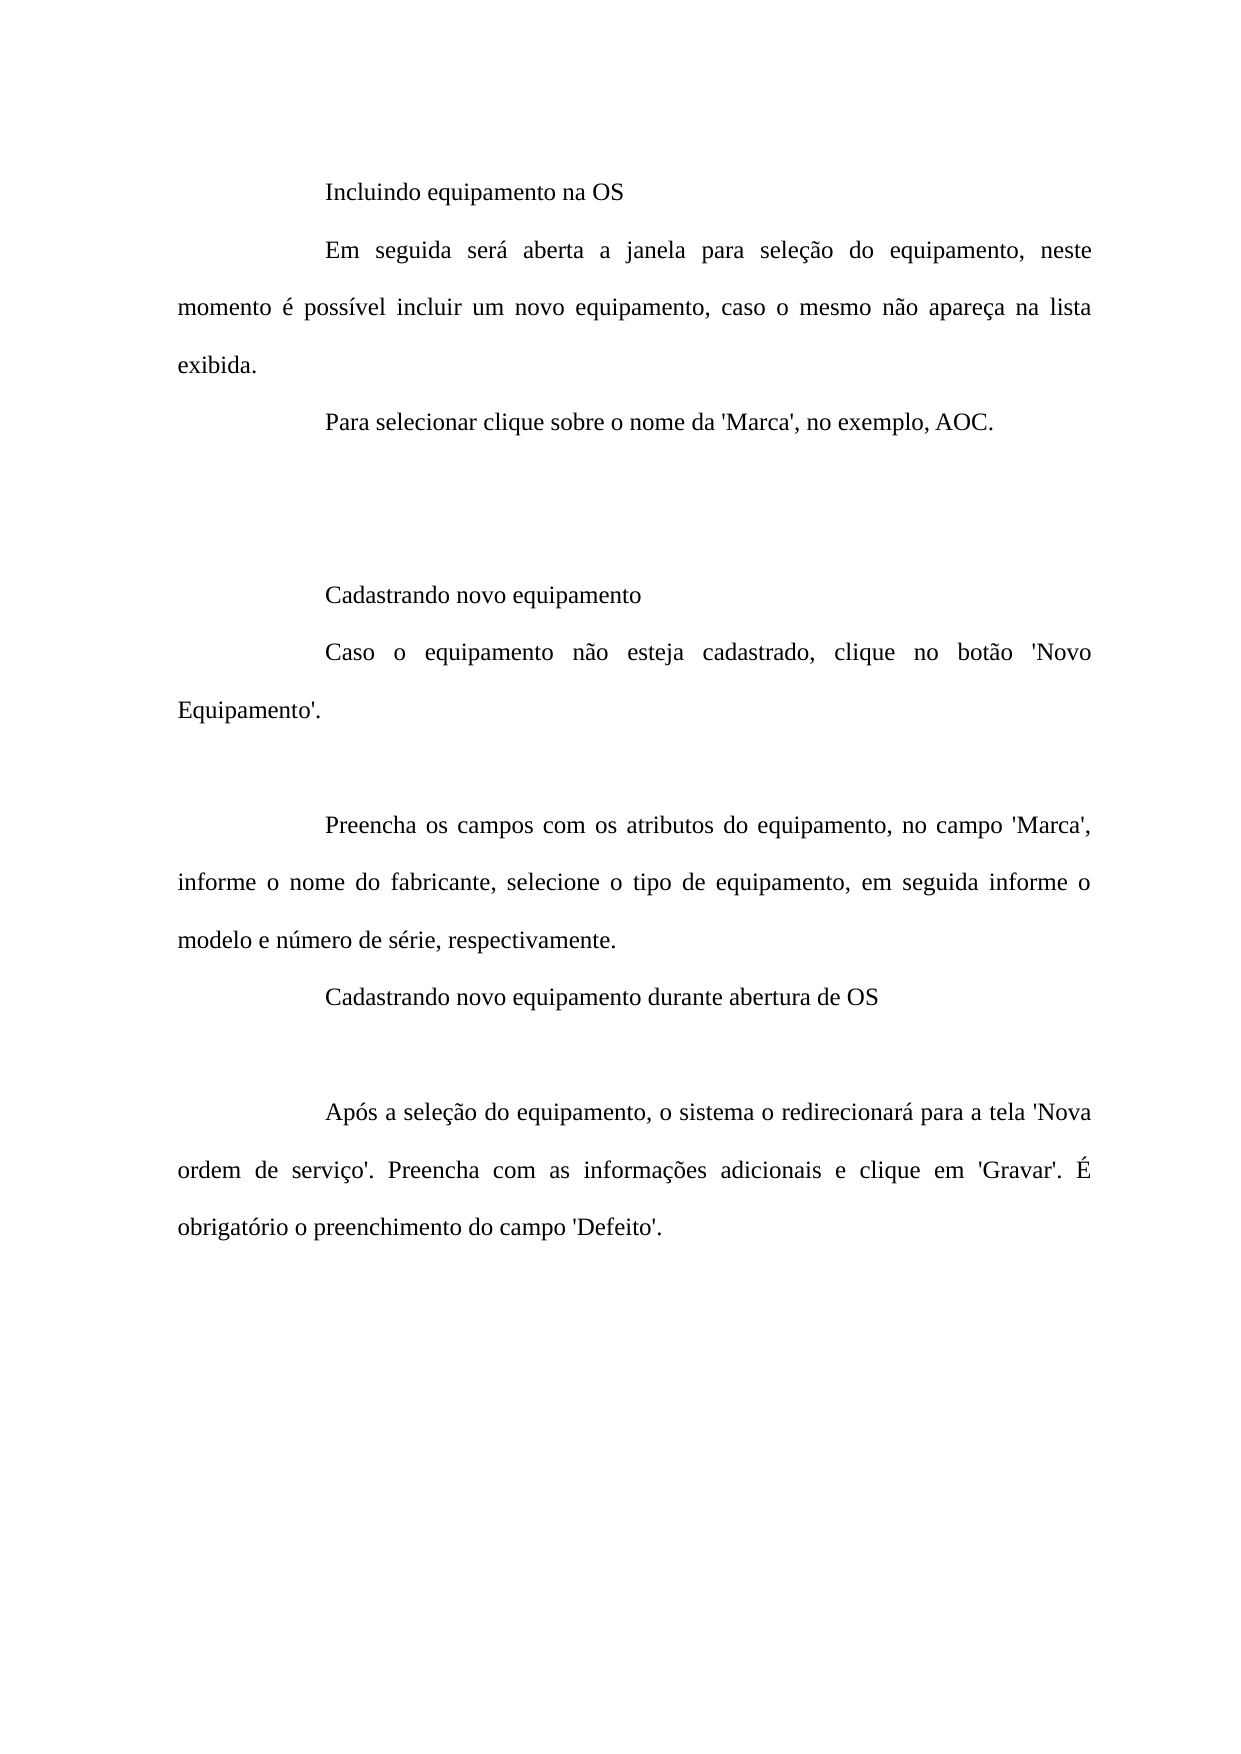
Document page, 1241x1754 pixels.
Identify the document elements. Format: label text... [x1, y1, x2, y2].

text Em seguida será aberta a janela para seleção do equipamento, neste momento é possível incluir um novo equipamento, caso o mesmo não apareça na lista exibida. [177, 235, 1092, 378]
text Caso o equipamento não esteja cadastrado, clique no botão 'Novo Equipamento'. [177, 637, 1092, 723]
text Incluindo equipamento na OS [177, 177, 1092, 206]
text Preencha os campos com os atributos do equipamento, no campo 'Marca', informe o nome do fabricante, selecione o tipo de equipamento, em seguida informe o modelo e número de série, respectivamente. [177, 810, 1092, 953]
text Para selecionar clique sobre o nome da 'Marca', no exemplo, AOC. [177, 407, 1092, 436]
text Após a seleção do equipamento, o sistema o redirecionará para a tela 'Nova ordem de serviço'. Preencha com as informações adicionais e clique em 'Gravar'. É obrigatório o preenchimento do campo 'Defeito'. [177, 1097, 1092, 1241]
text Cadastrando novo equipamento durante abertura de OS [177, 982, 1092, 1011]
text Cadastrando novo equipamento [177, 580, 1092, 608]
